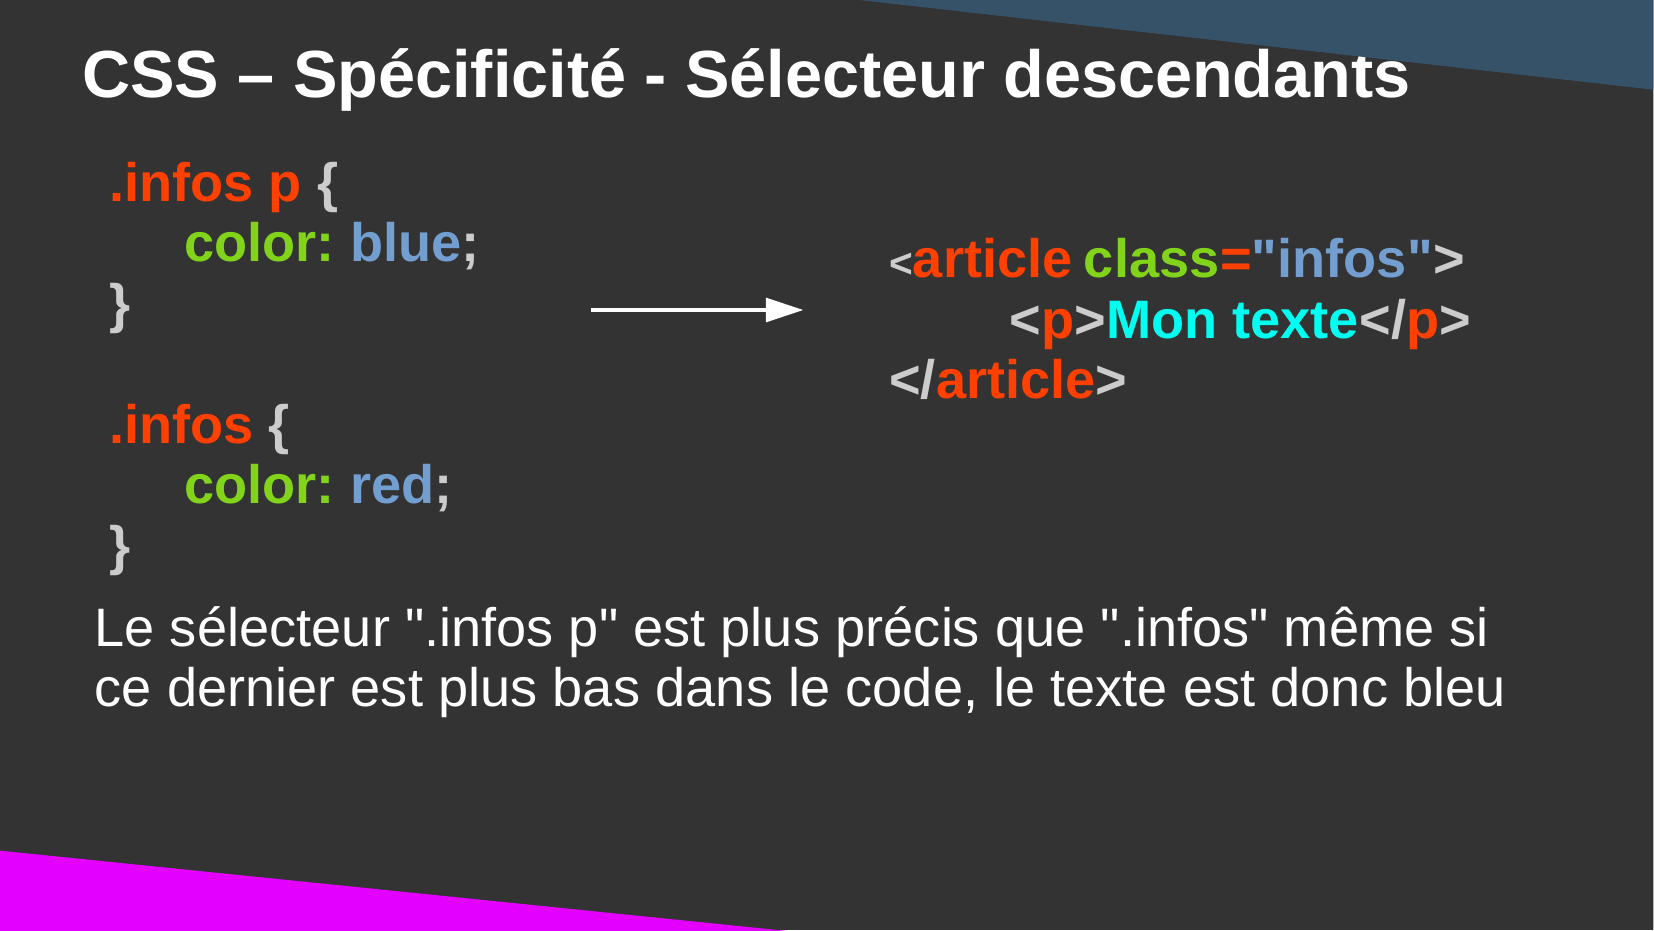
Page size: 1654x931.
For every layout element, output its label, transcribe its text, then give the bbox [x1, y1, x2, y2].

text_box .infos p { color: blue; } .infos { color: red; } [94, 144, 804, 597]
title Le sélecteur ".infos p" est plus précis que ".infos" même si ce dernier est plus bas dans le code, le texte est donc bleu [94, 597, 1560, 719]
text_box [0, 850, 788, 931]
text_box [859, 0, 1654, 90]
title CSS – Spécificité - Sélecteur descendants [82, 37, 1571, 122]
text_box <article class="infos"> <p>Mon texte</p> </article> [874, 221, 1571, 418]
